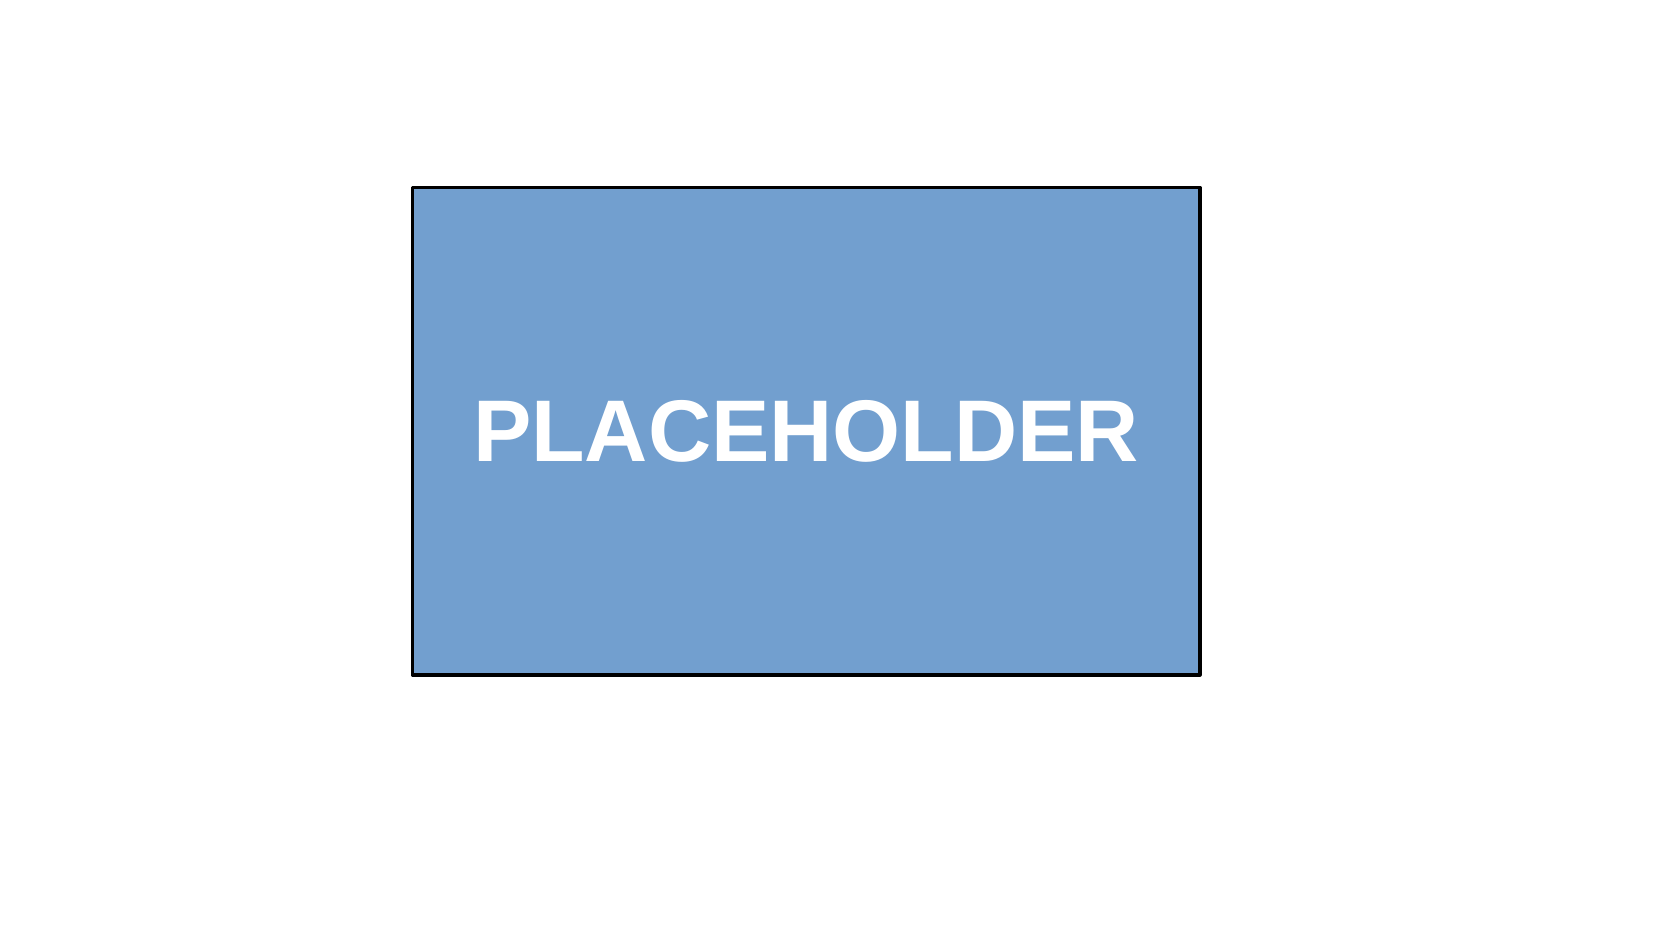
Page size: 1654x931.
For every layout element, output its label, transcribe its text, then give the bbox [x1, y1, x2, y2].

text_box PLACEHOLDER [412, 187, 1200, 675]
